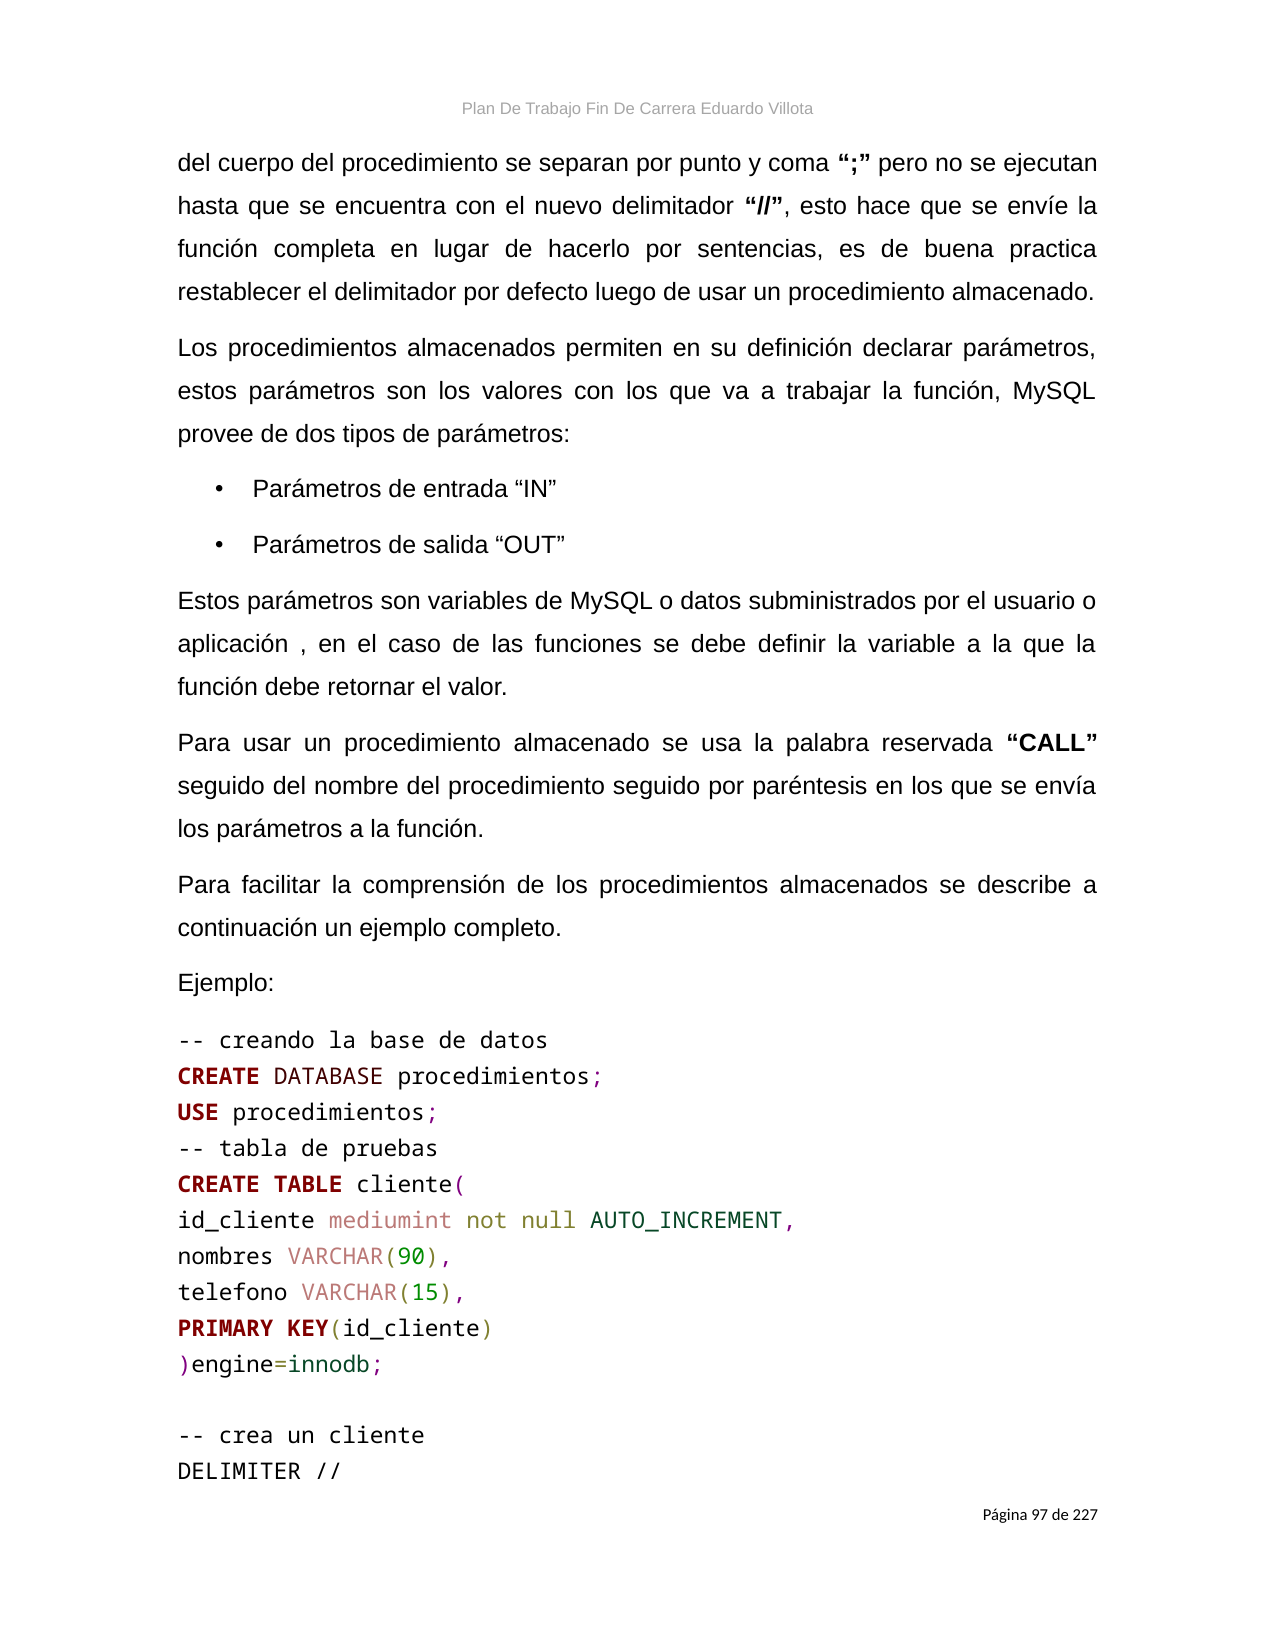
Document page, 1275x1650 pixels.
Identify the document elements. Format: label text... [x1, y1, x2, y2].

text -- creando la base de datos [177, 1024, 1098, 1055]
text Estos parámetros son variables de MySQL o datos subministrados por el usuario o aplicación , en el caso de las funciones se debe definir la variable a la que la función debe retornar el valor. [177, 586, 1098, 701]
text USE procedimientos; [177, 1096, 1098, 1127]
text nombres VARCHAR(90), [177, 1240, 1098, 1271]
list Parámetros de entrada “IN” [215, 474, 1098, 503]
text Ejemplo: [177, 968, 1098, 997]
text del cuerpo del procedimiento se separan por punto y coma “;” pero no se ejecutan hasta que se encuentra con el nuevo delimitador “//”, esto hace que se envíe la función completa en lugar de hacerlo por sentencias, es de buena practica restablecer el delimitador por defecto luego de usar un procedimiento almacenado. [177, 148, 1098, 306]
text DELIMITER // [177, 1455, 1098, 1487]
text -- tabla de pruebas [177, 1132, 1098, 1163]
text telefono VARCHAR(15), [177, 1276, 1098, 1307]
list Parámetros de salida “OUT” [215, 530, 1098, 559]
text id_cliente mediumint not null AUTO_INCREMENT, [177, 1204, 1098, 1235]
text Para facilitar la comprensión de los procedimientos almacenados se describe a continuación un ejemplo completo. [177, 870, 1098, 942]
text )engine=innodb; [177, 1347, 1098, 1379]
text -- crea un cliente [177, 1419, 1098, 1451]
text Los procedimientos almacenados permiten en su definición declarar parámetros, estos parámetros son los valores con los que va a trabajar la función, MySQL provee de dos tipos de parámetros: [177, 333, 1098, 448]
text PRIMARY KEY(id_cliente) [177, 1312, 1098, 1343]
text CREATE TABLE cliente( [177, 1168, 1098, 1199]
text Para usar un procedimiento almacenado se usa la palabra reservada “CALL” seguido del nombre del procedimiento seguido por paréntesis en los que se envía los parámetros a la función. [177, 728, 1098, 843]
text CREATE DATABASE procedimientos; [177, 1060, 1098, 1091]
